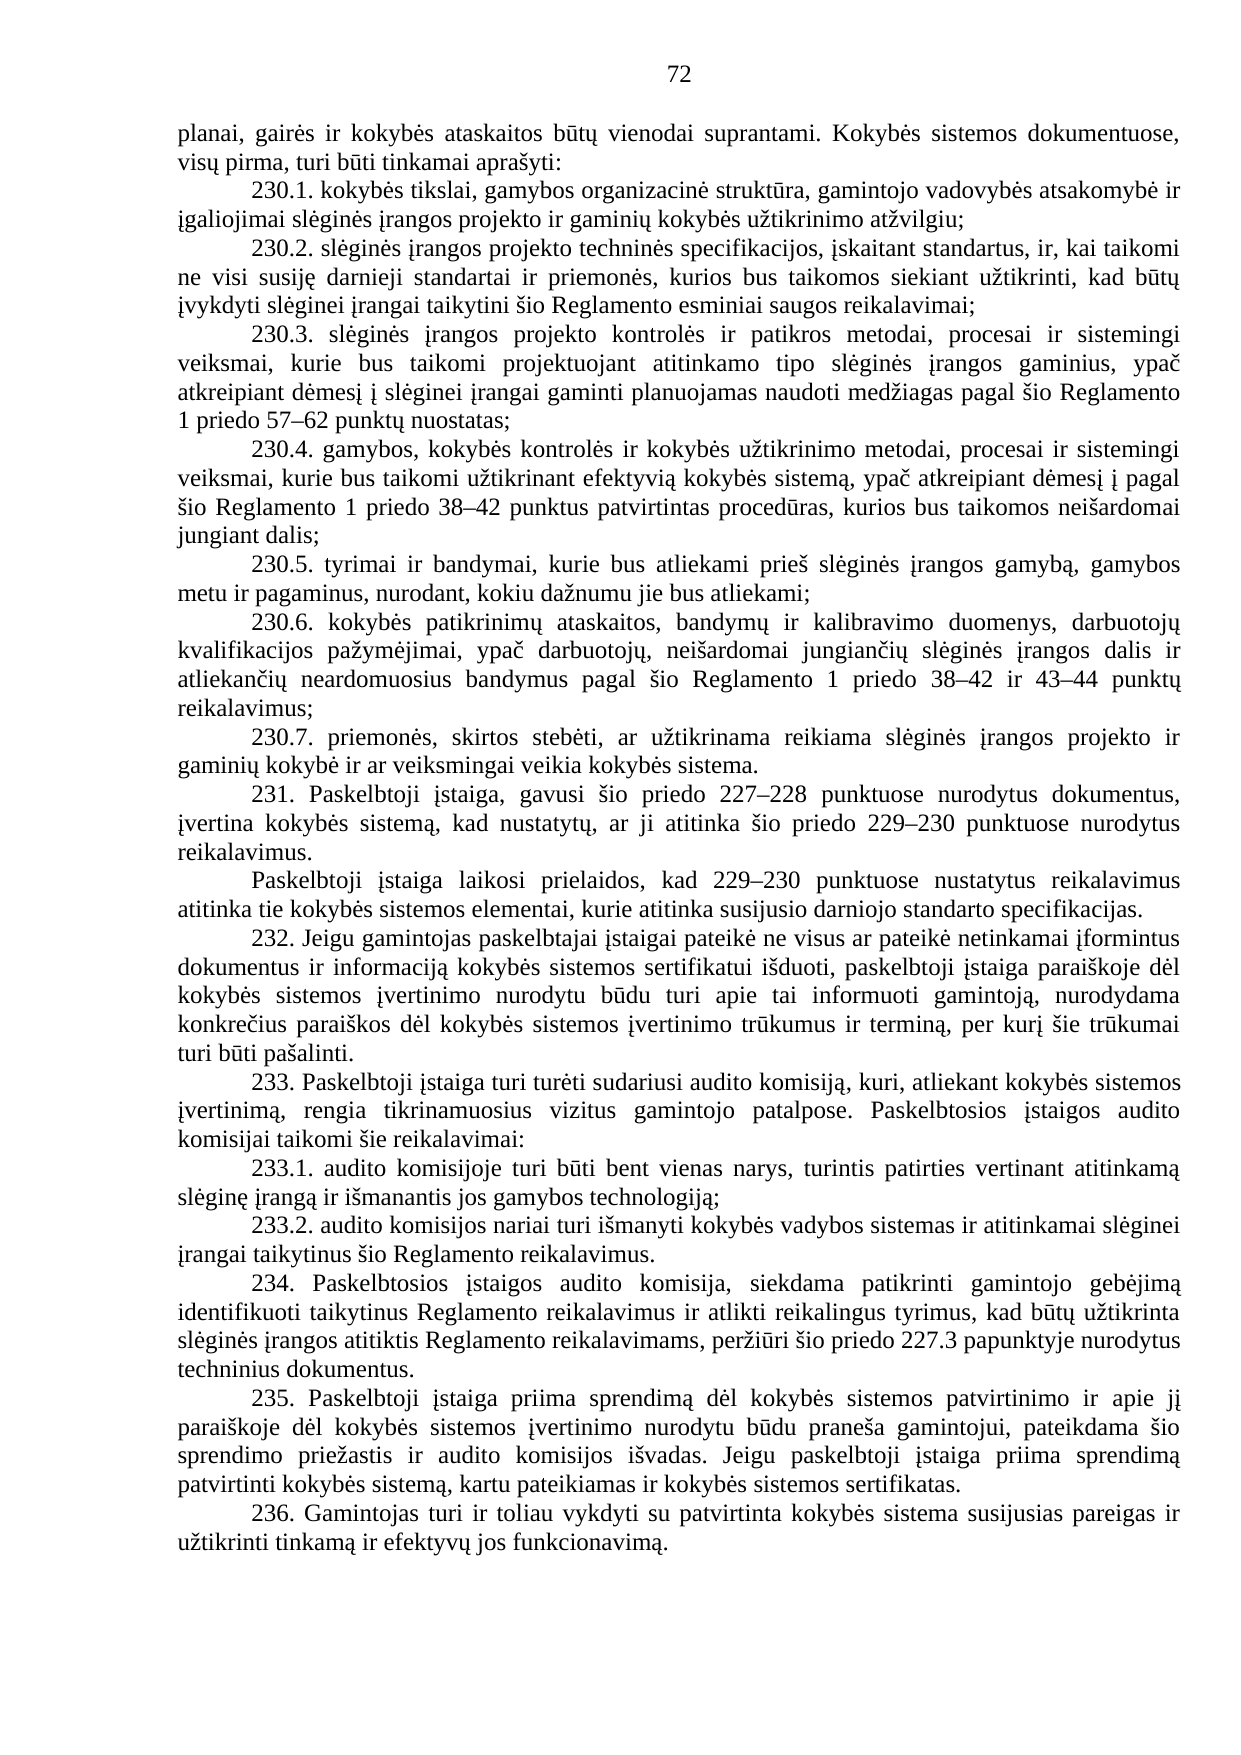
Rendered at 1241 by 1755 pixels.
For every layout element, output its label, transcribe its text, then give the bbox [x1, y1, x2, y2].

text 233.1. audito komisijoje turi būti bent vienas narys, turintis patirties vertinant atitinkamą slėginę įrangą ir išmanantis jos gamybos technologiją; [177, 1153, 1181, 1211]
text 232. Jeigu gamintojas paskelbtajai įstaigai pateikė ne visus ar pateikė netinkamai įformintus dokumentus ir informaciją kokybės sistemos sertifikatui išduoti, paskelbtoji įstaiga paraiškoje dėl kokybės sistemos įvertinimo nurodytu būdu turi apie tai informuoti gamintoją, nurodydama konkrečius paraiškos dėl kokybės sistemos įvertinimo trūkumus ir terminą, per kurį šie trūkumai turi būti pašalinti. [177, 923, 1181, 1067]
text 234. Paskelbtosios įstaigos audito komisija, siekdama patikrinti gamintojo gebėjimą identifikuoti taikytinus Reglamento reikalavimus ir atlikti reikalingus tyrimus, kad būtų užtikrinta slėginės įrangos atitiktis Reglamento reikalavimams, peržiūri šio priedo 227.3 papunktyje nurodytus techninius dokumentus. [177, 1268, 1181, 1383]
text 230.7. priemonės, skirtos stebėti, ar užtikrinama reikiama slėginės įrangos projekto ir gaminių kokybė ir ar veiksmingai veikia kokybės sistema. [177, 722, 1181, 779]
text 231. Paskelbtoji įstaiga, gavusi šio priedo 227–228 punktuose nurodytus dokumentus, įvertina kokybės sistemą, kad nustatytų, ar ji atitinka šio priedo 229–230 punktuose nurodytus reikalavimus. [177, 779, 1181, 866]
text 230.2. slėginės įrangos projekto techninės specifikacijos, įskaitant standartus, ir, kai taikomi ne visi susiję darnieji standartai ir priemonės, kurios bus taikomos siekiant užtikrinti, kad būtų įvykdyti slėginei įrangai taikytini šio Reglamento esminiai saugos reikalavimai; [177, 233, 1181, 319]
text 235. Paskelbtoji įstaiga priima sprendimą dėl kokybės sistemos patvirtinimo ir apie jį paraiškoje dėl kokybės sistemos įvertinimo nurodytu būdu praneša gamintojui, pateikdama šio sprendimo priežastis ir audito komisijos išvadas. Jeigu paskelbtoji įstaiga priima sprendimą patvirtinti kokybės sistemą, kartu pateikiamas ir kokybės sistemos sertifikatas. [177, 1383, 1181, 1498]
text 233. Paskelbtoji įstaiga turi turėti sudariusi audito komisiją, kuri, atliekant kokybės sistemos įvertinimą, rengia tikrinamuosius vizitus gamintojo patalpose. Paskelbtosios įstaigos audito komisijai taikomi šie reikalavimai: [177, 1067, 1181, 1153]
text 230.4. gamybos, kokybės kontrolės ir kokybės užtikrinimo metodai, procesai ir sistemingi veiksmai, kurie bus taikomi užtikrinant efektyvią kokybės sistemą, ypač atkreipiant dėmesį į pagal šio Reglamento 1 priedo 38–42 punktus patvirtintas procedūras, kurios bus taikomos neišardomai jungiant dalis; [177, 434, 1181, 549]
text planai, gairės ir kokybės ataskaitos būtų vienodai suprantami. Kokybės sistemos dokumentuose, visų pirma, turi būti tinkamai aprašyti: [177, 118, 1181, 176]
text 230.6. kokybės patikrinimų ataskaitos, bandymų ir kalibravimo duomenys, darbuotojų kvalifikacijos pažymėjimai, ypač darbuotojų, neišardomai jungiančių slėginės įrangos dalis ir atliekančių neardomuosius bandymus pagal šio Reglamento 1 priedo 38–42 ir 43–44 punktų reikalavimus; [177, 607, 1181, 722]
text Paskelbtoji įstaiga laikosi prielaidos, kad 229–230 punktuose nustatytus reikalavimus atitinka tie kokybės sistemos elementai, kurie atitinka susijusio darniojo standarto specifikacijas. [177, 866, 1181, 923]
text 230.3. slėginės įrangos projekto kontrolės ir patikros metodai, procesai ir sistemingi veiksmai, kurie bus taikomi projektuojant atitinkamo tipo slėginės įrangos gaminius, ypač atkreipiant dėmesį į slėginei įrangai gaminti planuojamas naudoti medžiagas pagal šio Reglamento 1 priedo 57–62 punktų nuostatas; [177, 319, 1181, 434]
text 236. Gamintojas turi ir toliau vykdyti su patvirtinta kokybės sistema susijusias pareigas ir užtikrinti tinkamą ir efektyvų jos funkcionavimą. [177, 1498, 1181, 1556]
text 230.5. tyrimai ir bandymai, kurie bus atliekami prieš slėginės įrangos gamybą, gamybos metu ir pagaminus, nurodant, kokiu dažnumu jie bus atliekami; [177, 549, 1181, 607]
text 230.1. kokybės tikslai, gamybos organizacinė struktūra, gamintojo vadovybės atsakomybė ir įgaliojimai slėginės įrangos projekto ir gaminių kokybės užtikrinimo atžvilgiu; [177, 176, 1181, 233]
text 233.2. audito komisijos nariai turi išmanyti kokybės vadybos sistemas ir atitinkamai slėginei įrangai taikytinus šio Reglamento reikalavimus. [177, 1211, 1181, 1268]
